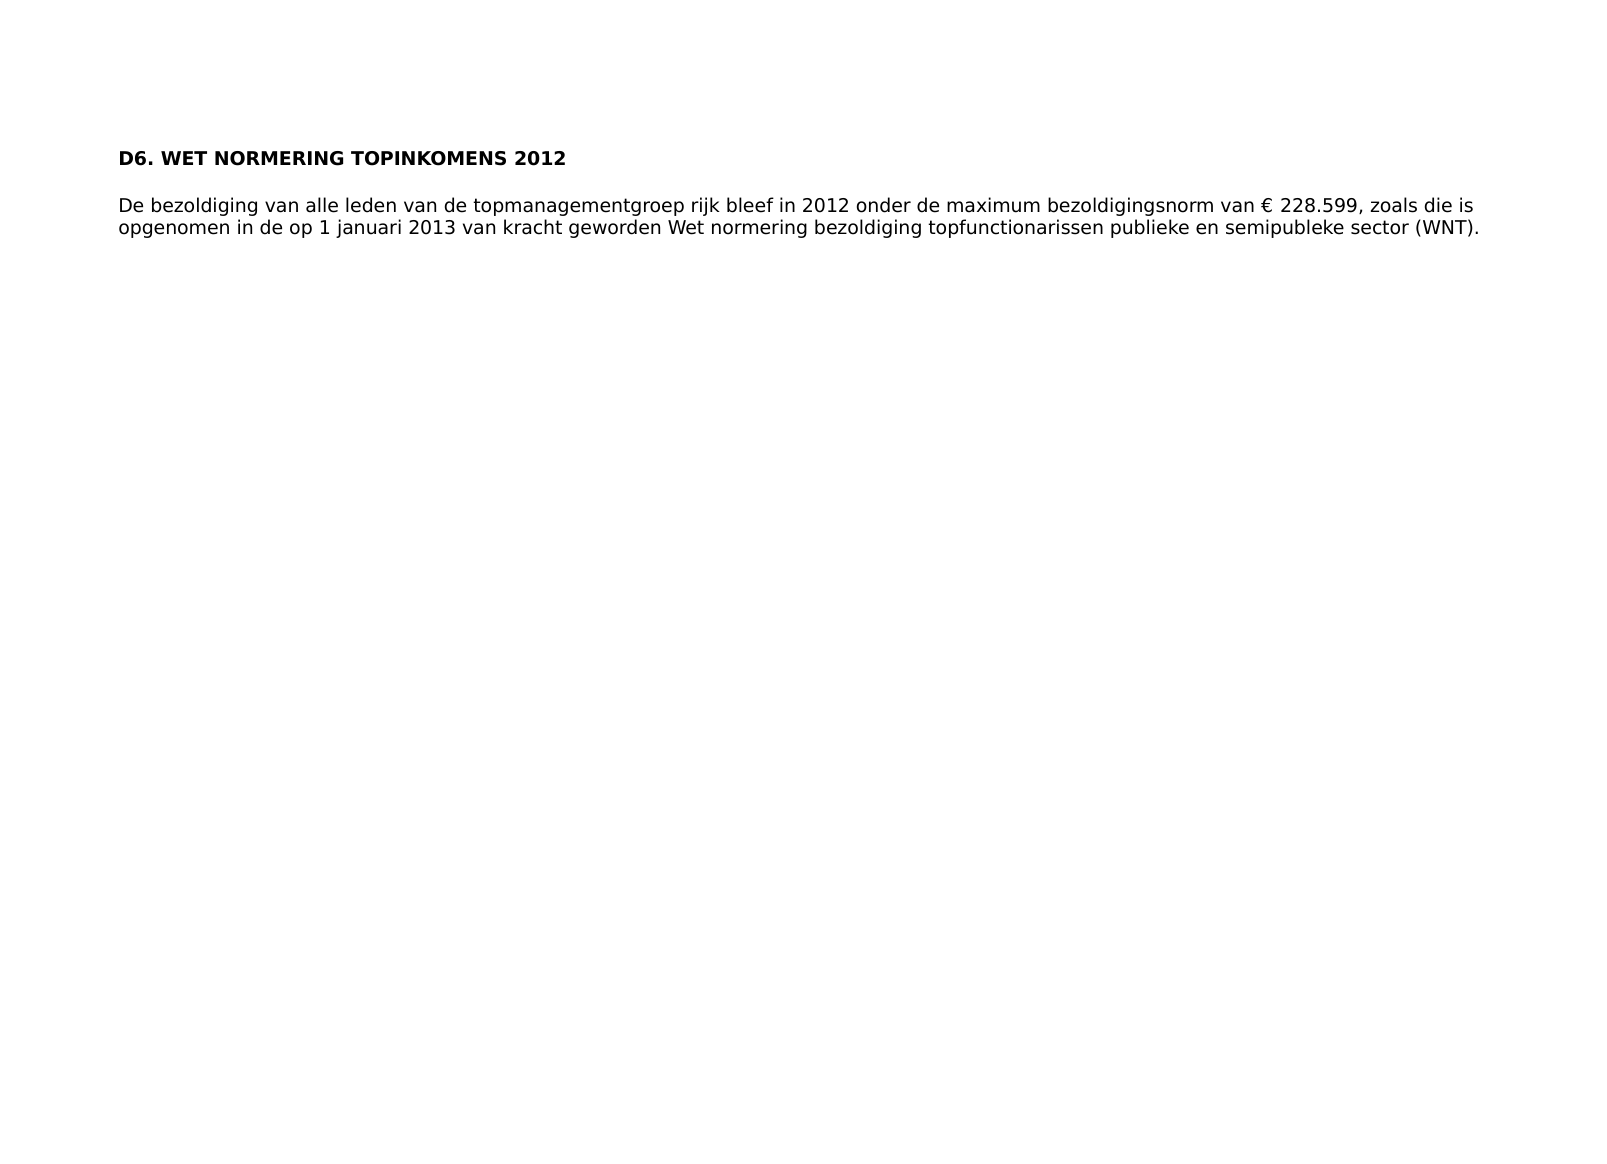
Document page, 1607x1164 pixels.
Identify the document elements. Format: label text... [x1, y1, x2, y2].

subtitle D6. WET NORMERING TOPINKOMENS 2012 [118, 148, 1488, 170]
text De bezoldiging van alle leden van de topmanagementgroep rijk bleef in 2012 onder de maximum bezoldigingsnorm van € 228.599, zoals die is opgenomen in de op 1 januari 2013 van kracht geworden Wet normering bezoldiging topfunctionarissen publieke en semipubleke sector (WNT). [118, 195, 1488, 239]
